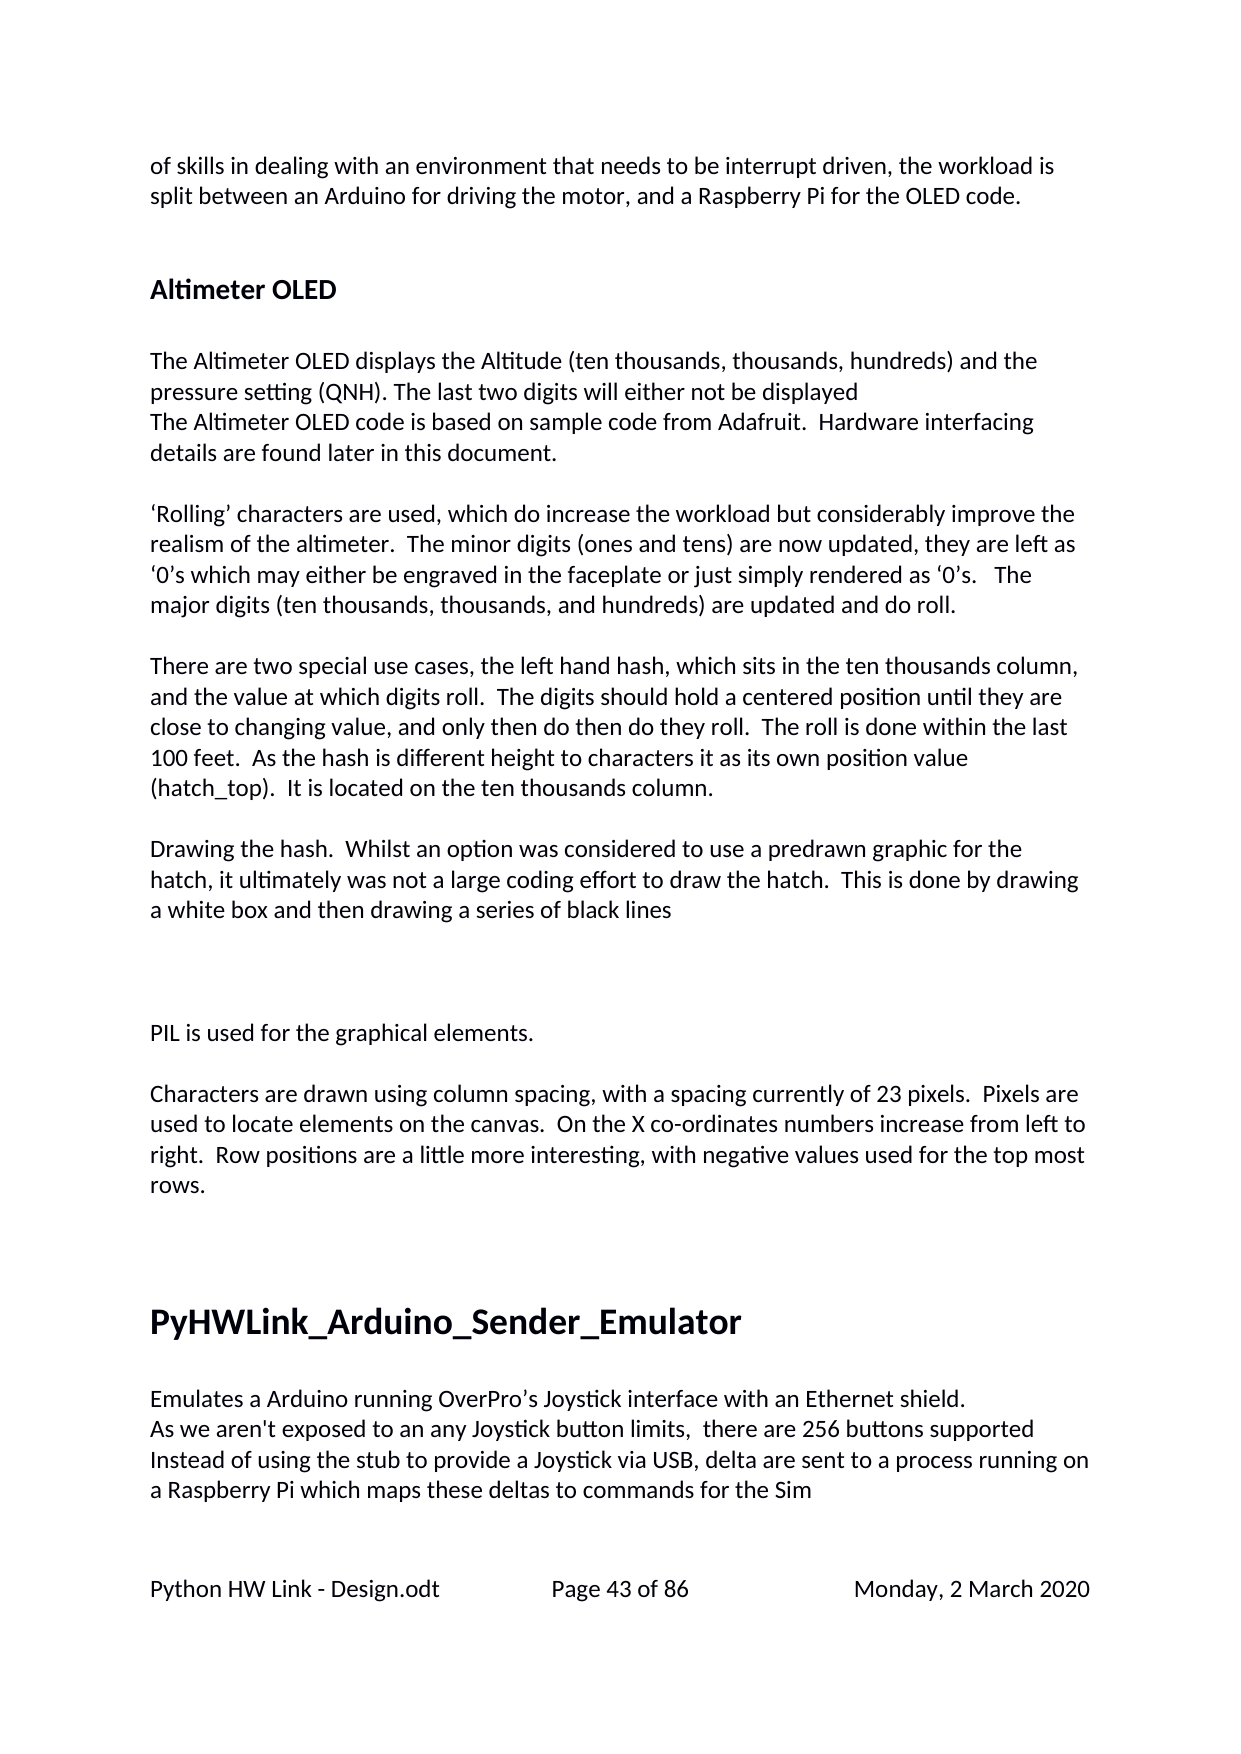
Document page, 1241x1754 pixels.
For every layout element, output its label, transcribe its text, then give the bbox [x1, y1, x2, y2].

text of skills in dealing with an environment that needs to be interrupt driven, the workload is split between an Arduino for driving the motor, and a Raspberry Pi for the OLED code. [150, 150, 1090, 211]
text There are two special use cases, the left hand hash, which sits in the ten thousands column, and the value at which digits roll. The digits should hold a centered position until they are close to changing value, and only then do then do they roll. The roll is done within the last 100 feet. As the hash is different height to characters it as its own position value (hatch_top). It is located on the ten thousands column. [150, 650, 1090, 803]
text Drawing the hash. Whilst an option was considered to use a predrawn graphic for the hatch, it ultimately was not a large coding effort to draw the hatch. This is done by drawing a white box and then drawing a series of black lines [150, 833, 1090, 925]
text PIL is used for the graphical elements. [150, 1017, 1090, 1047]
text Emulates a Arduino running OverPro’s Joystick interface with an Ethernet shield. [150, 1383, 1090, 1413]
text Characters are drawn using column spacing, with a spacing currently of 23 pixels. Pixels are used to locate elements on the canvas. On the X co-ordinates numbers increase from left to right. Row positions are a little more interesting, with negative values used for the top most rows. [150, 1078, 1090, 1200]
text The Altimeter OLED code is based on sample code from Adafruit. Hardware interfacing details are found later in this document. [150, 406, 1090, 467]
text The Altimeter OLED displays the Altitude (ten thousands, thousands, hundreds) and the pressure setting (QNH). The last two digits will either not be displayed [150, 345, 1090, 406]
text ‘Rolling’ characters are used, which do increase the workload but considerably improve the realism of the altimeter. The minor digits (ones and tens) are now updated, they are left as ‘0’s which may either be engraved in the faceplate or just simply rendered as ‘0’s. The major digits (ten thousands, thousands, and hundreds) are updated and do roll. [150, 498, 1090, 620]
subtitle Altimeter OLED [150, 271, 1090, 306]
text Instead of using the stub to provide a Joystick via USB, delta are sent to a process running on a Raspberry Pi which maps these deltas to commands for the Sim [150, 1444, 1090, 1505]
text As we aren't exposed to an any Joystick button limits, there are 256 buttons supported [150, 1413, 1090, 1444]
subtitle PyHWLink_Arduino_Sender_Emulator [150, 1298, 1090, 1344]
